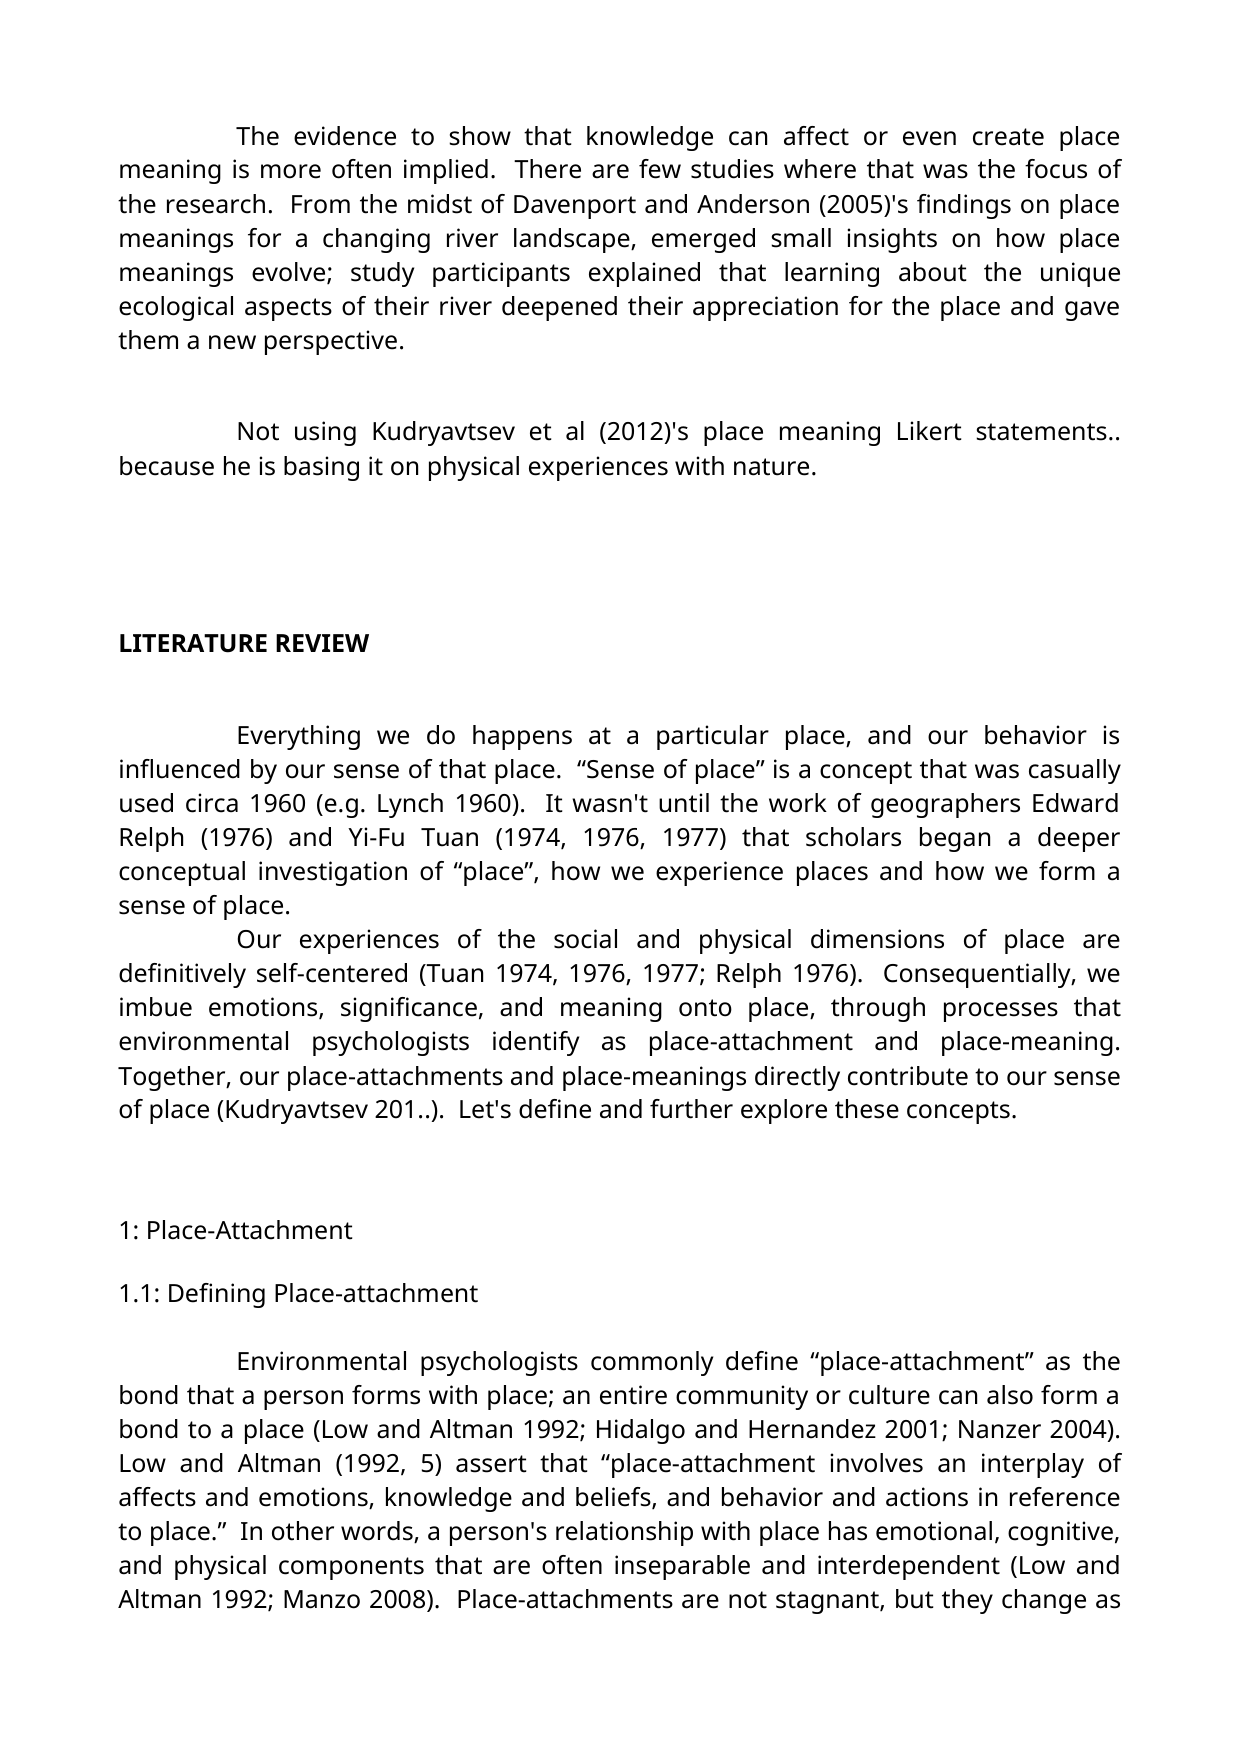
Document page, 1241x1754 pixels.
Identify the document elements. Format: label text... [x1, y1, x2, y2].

text Our experiences of the social and physical dimensions of place are definitively self-centered (Tuan 1974, 1976, 1977; Relph 1976). Consequentially, we imbue emotions, significance, and meaning onto place, through processes that environmental psychologists identify as place-attachment and place-meaning. Together, our place-attachments and place-meanings directly contribute to our sense of place (Kudryavtsev 201..). Let's define and further explore these concepts. [118, 922, 1122, 1126]
text The evidence to show that knowledge can affect or even create place meaning is more often implied. There are few studies where that was the focus of the research. From the midst of Davenport and Anderson (2005)'s findings on place meanings for a changing river landscape, emerged small insights on how place meanings evolve; study participants explained that learning about the unique ecological aspects of their river deepened their appreciation for the place and gave them a new perspective. [118, 118, 1122, 357]
text Not using Kudryavtsev et al (2012)'s place meaning Likert statements.. because he is basing it on physical experiences with nature. [118, 414, 1122, 482]
text Environmental psychologists commonly define “place-attachment” as the bond that a person forms with place; an entire community or culture can also form a bond to a place (Low and Altman 1992; Hidalgo and Hernandez 2001; Nanzer 2004). Low and Altman (1992, 5) assert that “place-attachment involves an interplay of affects and emotions, knowledge and beliefs, and behavior and actions in reference to place.” In other words, a person's relationship with place has emotional, cognitive, and physical components that are often inseparable and interdependent (Low and Altman 1992; Manzo 2008). Place-attachments are not stagnant, but they change as [118, 1343, 1122, 1616]
text 1: Place-Attachment [118, 1212, 1122, 1247]
text Everything we do happens at a particular place, and our behavior is influenced by our sense of that place. “Sense of place” is a concept that was casually used circa 1960 (e.g. Lynch 1960). It wasn't until the work of geographers Edward Relph (1976) and Yi-Fu Tuan (1974, 1976, 1977) that scholars began a deeper conceptual investigation of “place”, how we experience places and how we form a sense of place. [118, 717, 1122, 922]
text 1.1: Defining Place-attachment [118, 1275, 1122, 1309]
text LITERATURE REVIEW [118, 626, 1122, 660]
